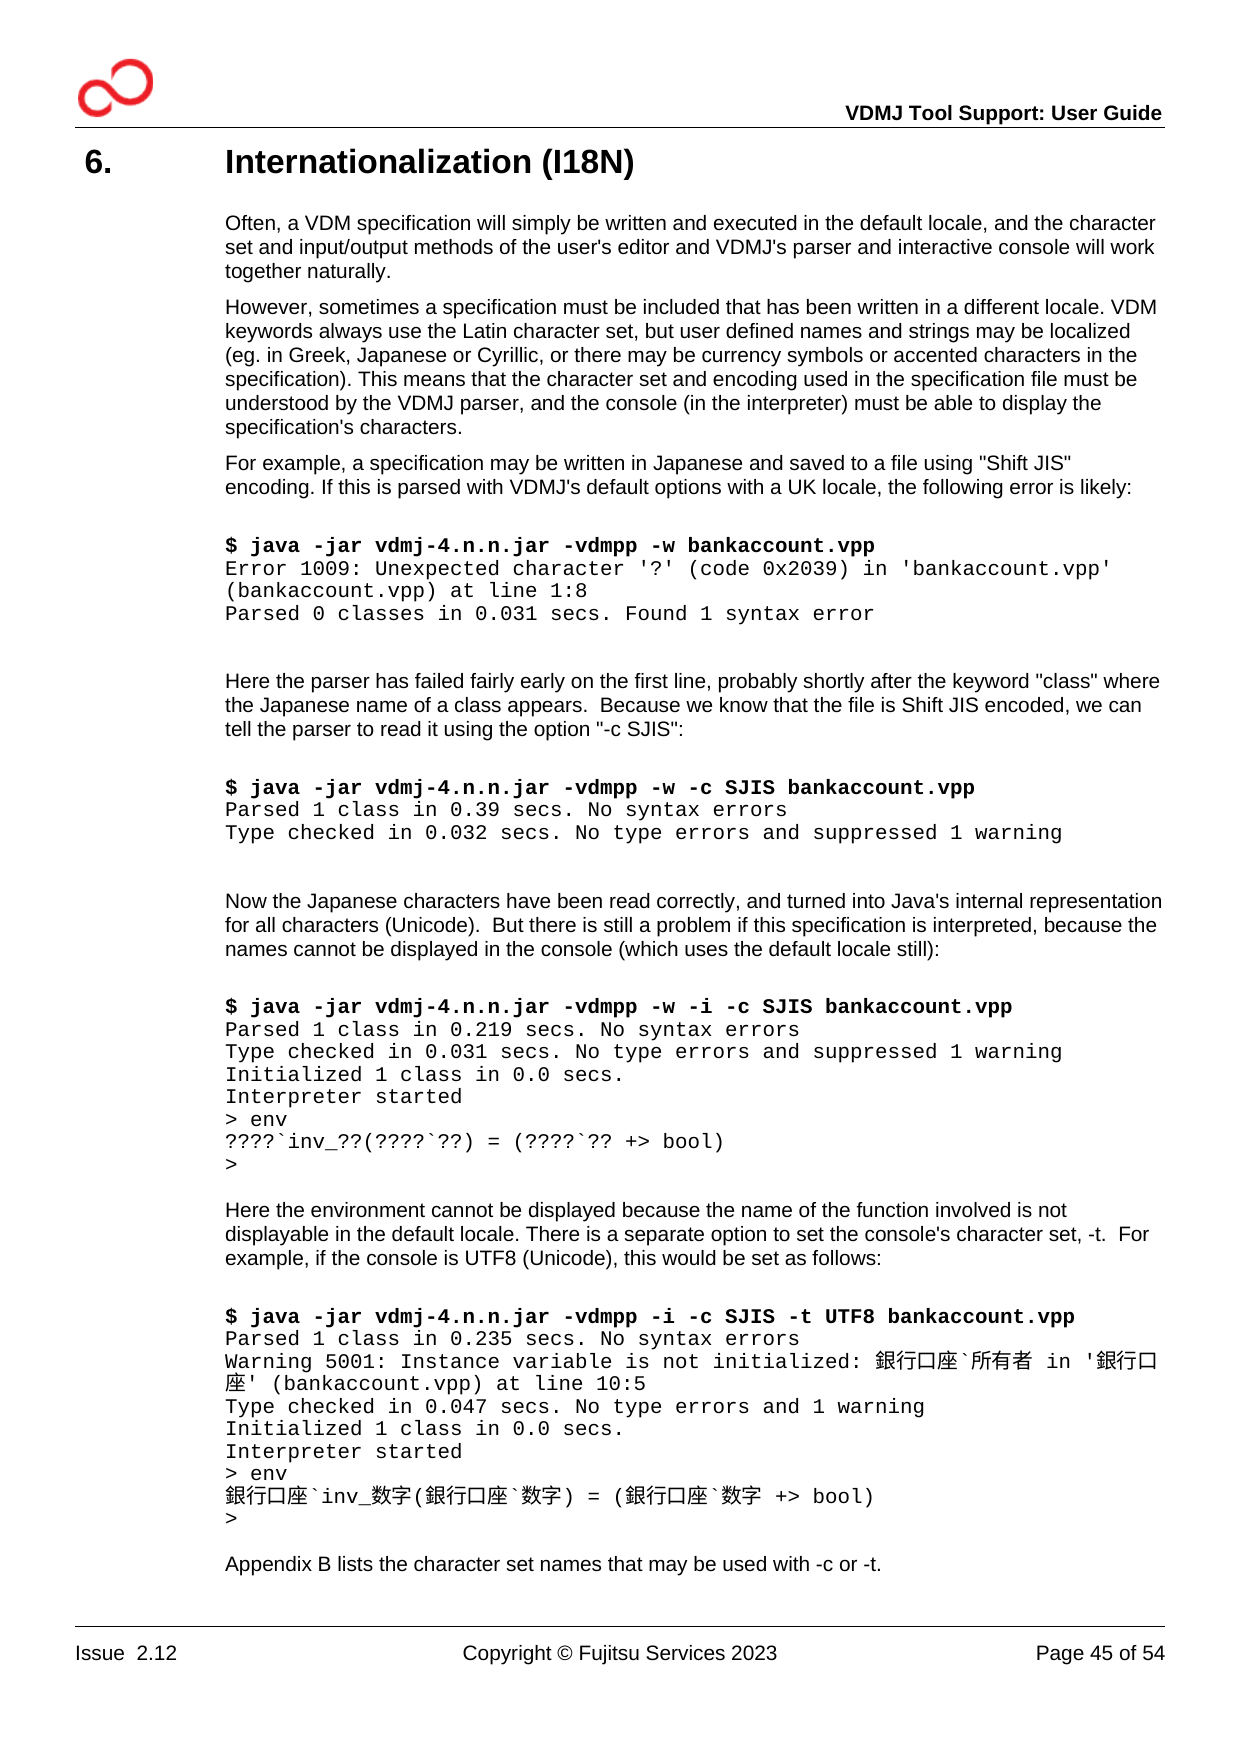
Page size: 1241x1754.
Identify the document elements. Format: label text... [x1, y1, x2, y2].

text Initialized 1 class in 0.0 secs. [225, 1418, 1165, 1440]
text $ java -jar vdmj-4.n.n.jar -vdmpp -i -c SJIS -t UTF8 bankaccount.vpp [225, 1305, 1165, 1328]
text Warning 5001: Instance variable is not initialized: 銀行口座`所有者 in '銀行口座' (bankaccount.vpp) at line 10:5 [225, 1350, 1165, 1395]
text Parsed 1 class in 0.219 secs. No syntax errors [225, 1018, 1165, 1041]
text > env [225, 1463, 1165, 1485]
text Initialized 1 class in 0.0 secs. [225, 1063, 1165, 1086]
text Interpreter started [225, 1086, 1165, 1108]
text Interpreter started [225, 1440, 1165, 1463]
text > env [225, 1108, 1165, 1131]
text Often, a VDM specification will simply be written and executed in the default locale, and the character set and input/output methods of the user's editor and VDMJ's parser and interactive console will work together naturally. [225, 211, 1165, 283]
text Parsed 1 class in 0.235 secs. No syntax errors [225, 1328, 1165, 1350]
text 銀行口座`inv_数字(銀行口座`数字) = (銀行口座`数字 +> bool) [225, 1485, 1165, 1508]
text Now the Japanese characters have been read correctly, and turned into Java's internal representation for all characters (Unicode). But there is still a problem if this specification is interpreted, because the names cannot be displayed in the console (which uses the default locale still): [225, 889, 1165, 961]
text Type checked in 0.031 secs. No type errors and suppressed 1 warning [225, 1041, 1165, 1063]
text Here the parser has failed fairly early on the first line, probably shortly after the keyword "class" where the Japanese name of a class appears. Because we know that the file is Shift JIS encoded, we can tell the parser to read it using the option "-c SJIS": [225, 669, 1165, 741]
text > [225, 1153, 1165, 1176]
text Appendix B lists the character set names that may be used with -c or -t. [225, 1553, 1165, 1577]
text Here the environment cannot be displayed because the name of the function involved is not displayable in the default locale. There is a separate option to set the console's character set, -t. For example, if the console is UTF8 (Unicode), this would be set as follows: [225, 1198, 1165, 1270]
text $ java -jar vdmj-4.n.n.jar -vdmpp -w -i -c SJIS bankaccount.vpp [225, 996, 1165, 1018]
text Parsed 1 class in 0.39 secs. No syntax errors [225, 799, 1165, 821]
subtitle Internationalization (I18N) [75, 143, 1165, 181]
text Parsed 0 classes in 0.031 secs. Found 1 syntax error [225, 602, 1165, 624]
text For example, a specification may be written in Japanese and saved to a file using "Shift JIS" encoding. If this is parsed with VDMJ's default options with a UK locale, the following error is likely: [225, 452, 1165, 499]
text > [225, 1508, 1165, 1530]
text However, sometimes a specification must be included that has been written in a different locale. VDM keywords always use the Latin character set, but user defined names and strings may be localized (eg. in Greek, Japanese or Cyrillic, or there may be currency symbols or accented characters in the specification). This means that the character set and encoding used in the specification file must be understood by the VDMJ parser, and the console (in the interpreter) must be able to display the specification's characters. [225, 295, 1165, 439]
text Error 1009: Unexpected character '?' (code 0x2039) in 'bankaccount.vpp' (bankaccount.vpp) at line 1:8 [225, 557, 1165, 602]
text $ java -jar vdmj-4.n.n.jar -vdmpp -w -c SJIS bankaccount.vpp [225, 776, 1165, 799]
picture [78, 52, 153, 127]
text Type checked in 0.047 secs. No type errors and 1 warning [225, 1395, 1165, 1418]
text ????`inv_??(????`??) = (????`?? +> bool) [225, 1131, 1165, 1153]
text Type checked in 0.032 secs. No type errors and suppressed 1 warning [225, 821, 1165, 844]
text $ java -jar vdmj-4.n.n.jar -vdmpp -w bankaccount.vpp [225, 534, 1165, 557]
